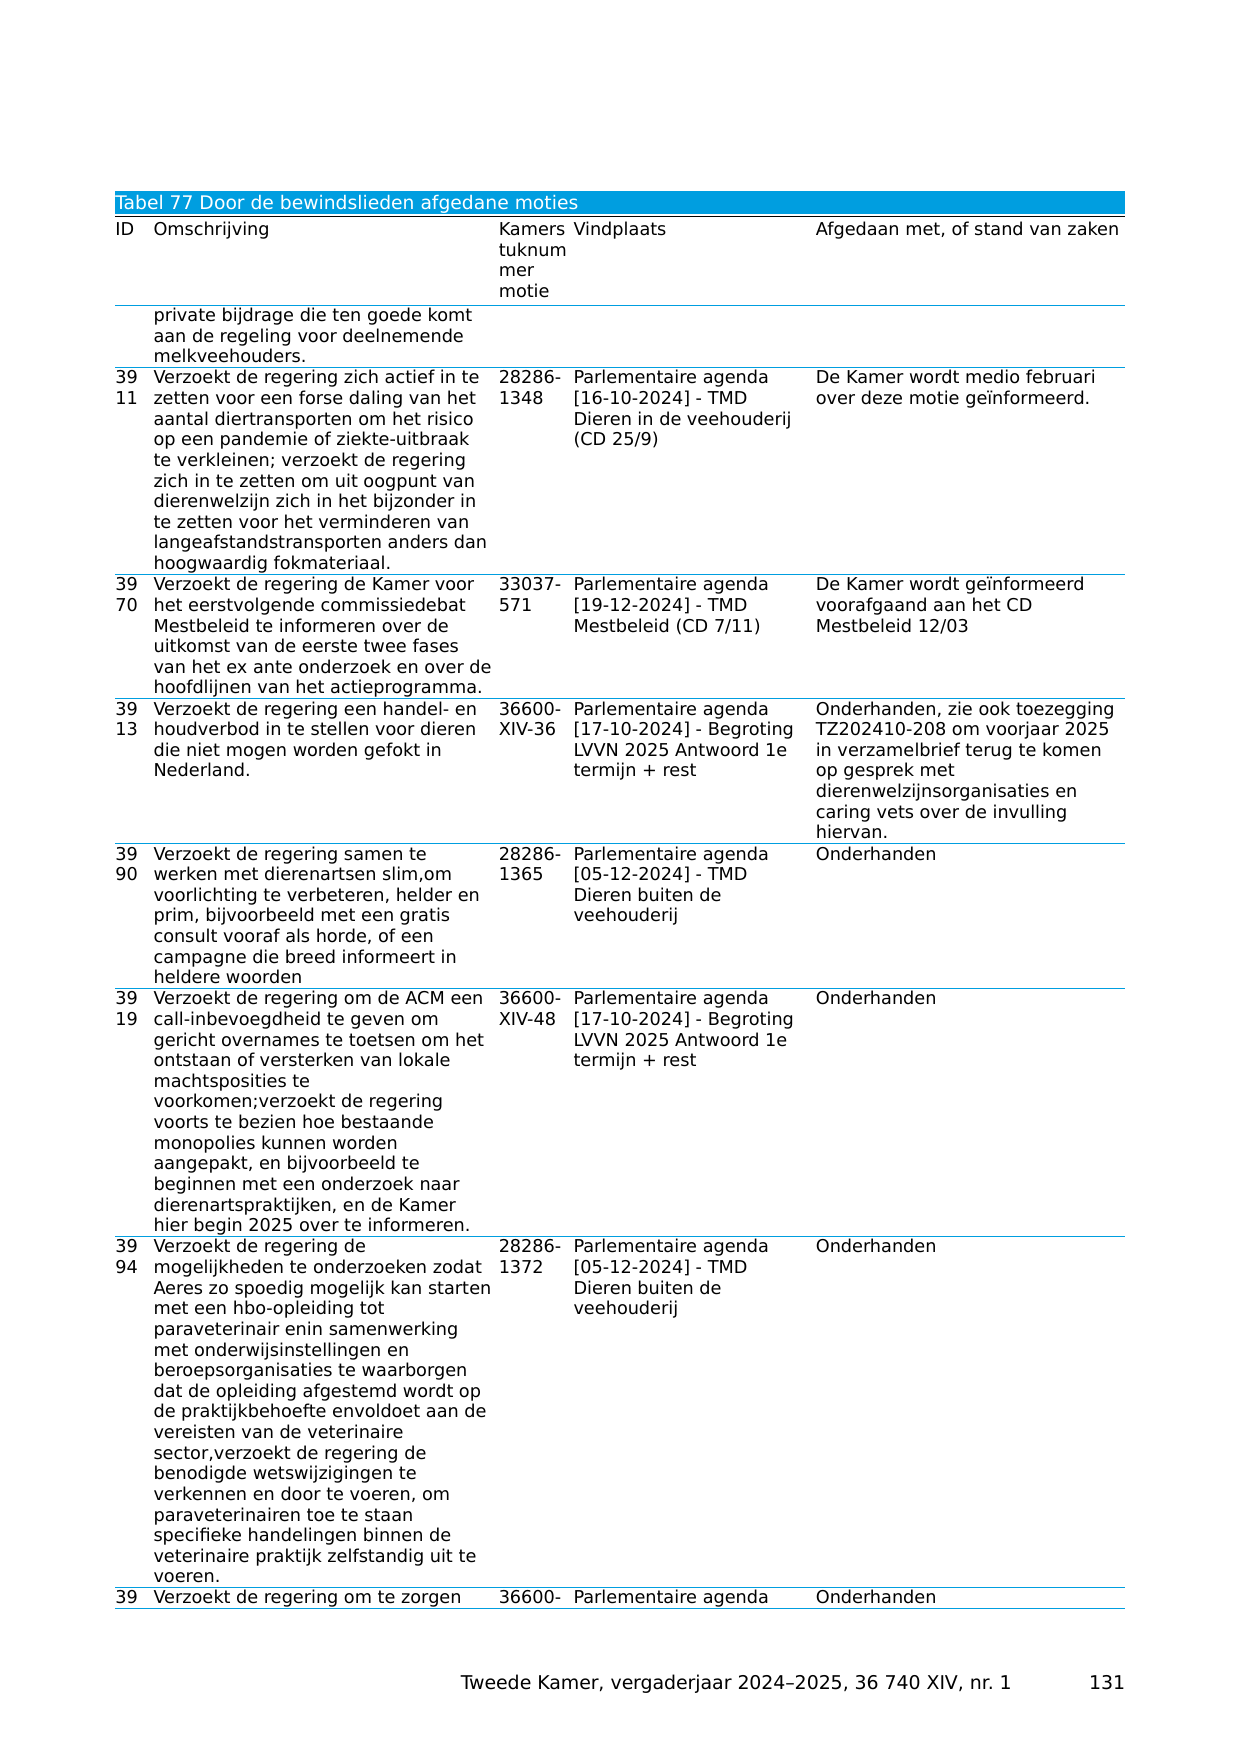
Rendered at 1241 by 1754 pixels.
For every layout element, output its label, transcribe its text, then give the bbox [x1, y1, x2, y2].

table_cell 3913 [115, 699, 150, 843]
table_cell Vindplaats [570, 217, 813, 304]
table_cell De Kamer wordt medio februari over deze motie geïnformeerd. [813, 368, 1125, 574]
table_cell private bijdrage die ten goede komt aan de regeling voor deelnemende melkveehouders. [150, 306, 496, 367]
table_cell [496, 306, 570, 367]
table_cell 3994 [115, 1237, 150, 1587]
table_cell Verzoekt de regering om de ACM een call-inbevoegdheid te geven om gericht overnames te toetsen om het ontstaan of versterken van lokale machtsposities te voorkomen;verzoekt de regering voorts te bezien hoe bestaande monopolies kunnen worden aangepakt, en bijvoorbeeld te beginnen met een onderzoek naar dierenartspraktijken, en de Kamer hier begin 2025 over te informeren. [150, 989, 496, 1236]
table_cell Parlementaire agenda [16-10-2024] - TMD Dieren in de veehouderij (CD 25/9) [570, 368, 813, 574]
table_cell [115, 306, 150, 367]
table_cell Parlementaire agenda [05-12-2024] - TMD Dieren buiten de veehouderij [570, 844, 813, 988]
table_cell 3970 [115, 575, 150, 698]
table_cell [570, 306, 813, 367]
table_cell Onderhanden, zie ook toezegging TZ202410-208 om voorjaar 2025 in verzamelbrief terug te komen op gesprek met dierenwelzijnsorganisaties en caring vets over de invulling hiervan. [813, 699, 1125, 843]
table_cell Onderhanden [813, 1237, 1125, 1587]
table_cell Parlementaire agenda [05-12-2024] - TMD Dieren buiten de veehouderij [570, 1237, 813, 1587]
table_cell 36600-XIV-48 [496, 989, 570, 1236]
table_cell 3919 [115, 989, 150, 1236]
table_cell Parlementaire agenda [17-10-2024] - Begroting LVVN 2025 Antwoord 1e termijn + rest [570, 989, 813, 1236]
table_cell 28286-1372 [496, 1237, 570, 1587]
table_cell Onderhanden [813, 844, 1125, 988]
table_cell 28286-1348 [496, 368, 570, 574]
table_cell Parlementaire agenda [570, 1588, 813, 1608]
table_cell 36600- [496, 1588, 570, 1608]
table_cell Verzoekt de regering de Kamer voor het eerstvolgende commissiedebat Mestbeleid te informeren over de uitkomst van de eerste twee fases van het ex ante onderzoek en over de hoofdlijnen van het actieprogramma. [150, 575, 496, 698]
table_cell 3990 [115, 844, 150, 988]
table_cell Verzoekt de regering samen te werken met dierenartsen slim,om voorlichting te verbeteren, helder en prim, bijvoorbeeld met een gratis consult vooraf als horde, of een campagne die breed informeert in heldere woorden [150, 844, 496, 988]
table_cell Verzoekt de regering zich actief in te zetten voor een forse daling van het aantal diertransporten om het risico op een pandemie of ziekte-uitbraak te verkleinen; verzoekt de regering zich in te zetten om uit oogpunt van dierenwelzijn zich in het bijzonder in te zetten voor het verminderen van langeafstandstransporten anders dan hoogwaardig fokmateriaal. [150, 368, 496, 574]
table_cell Onderhanden [813, 1588, 1125, 1608]
table_cell 3911 [115, 368, 150, 574]
table_cell Parlementaire agenda [17-10-2024] - Begroting LVVN 2025 Antwoord 1e termijn + rest [570, 699, 813, 843]
table_cell 33037-571 [496, 575, 570, 698]
table_cell De Kamer wordt geïnformeerd voorafgaand aan het CD Mestbeleid 12/03 [813, 575, 1125, 698]
table_cell Afgedaan met, of stand van zaken [813, 217, 1125, 304]
table_cell 39 [115, 1588, 150, 1608]
table_cell ID [115, 217, 150, 304]
table_cell [813, 306, 1125, 367]
table_cell Kamerstuknummer motie [496, 217, 570, 304]
table_cell Onderhanden [813, 989, 1125, 1236]
table_cell Verzoekt de regering de mogelijkheden te onderzoeken zodat Aeres zo spoedig mogelijk kan starten met een hbo-opleiding tot paraveterinair enin samenwerking met onderwijsinstellingen en beroepsorganisaties te waarborgen dat de opleiding afgestemd wordt op de praktijkbehoefte envoldoet aan de vereisten van de veterinaire sector,verzoekt de regering de benodigde wetswijzigingen te verkennen en door te voeren, om paraveterinairen toe te staan specifieke handelingen binnen de veterinaire praktijk zelfstandig uit te voeren. [150, 1237, 496, 1587]
table_cell Verzoekt de regering een handel- en houdverbod in te stellen voor dieren die niet mogen worden gefokt in Nederland. [150, 699, 496, 843]
table_cell Verzoekt de regering om te zorgen [150, 1588, 496, 1608]
table_cell 28286-1365 [496, 844, 570, 988]
table_cell Parlementaire agenda [19-12-2024] - TMD Mestbeleid (CD 7/11) [570, 575, 813, 698]
table_cell Omschrijving [150, 217, 496, 304]
table_cell 36600-XIV-36 [496, 699, 570, 843]
